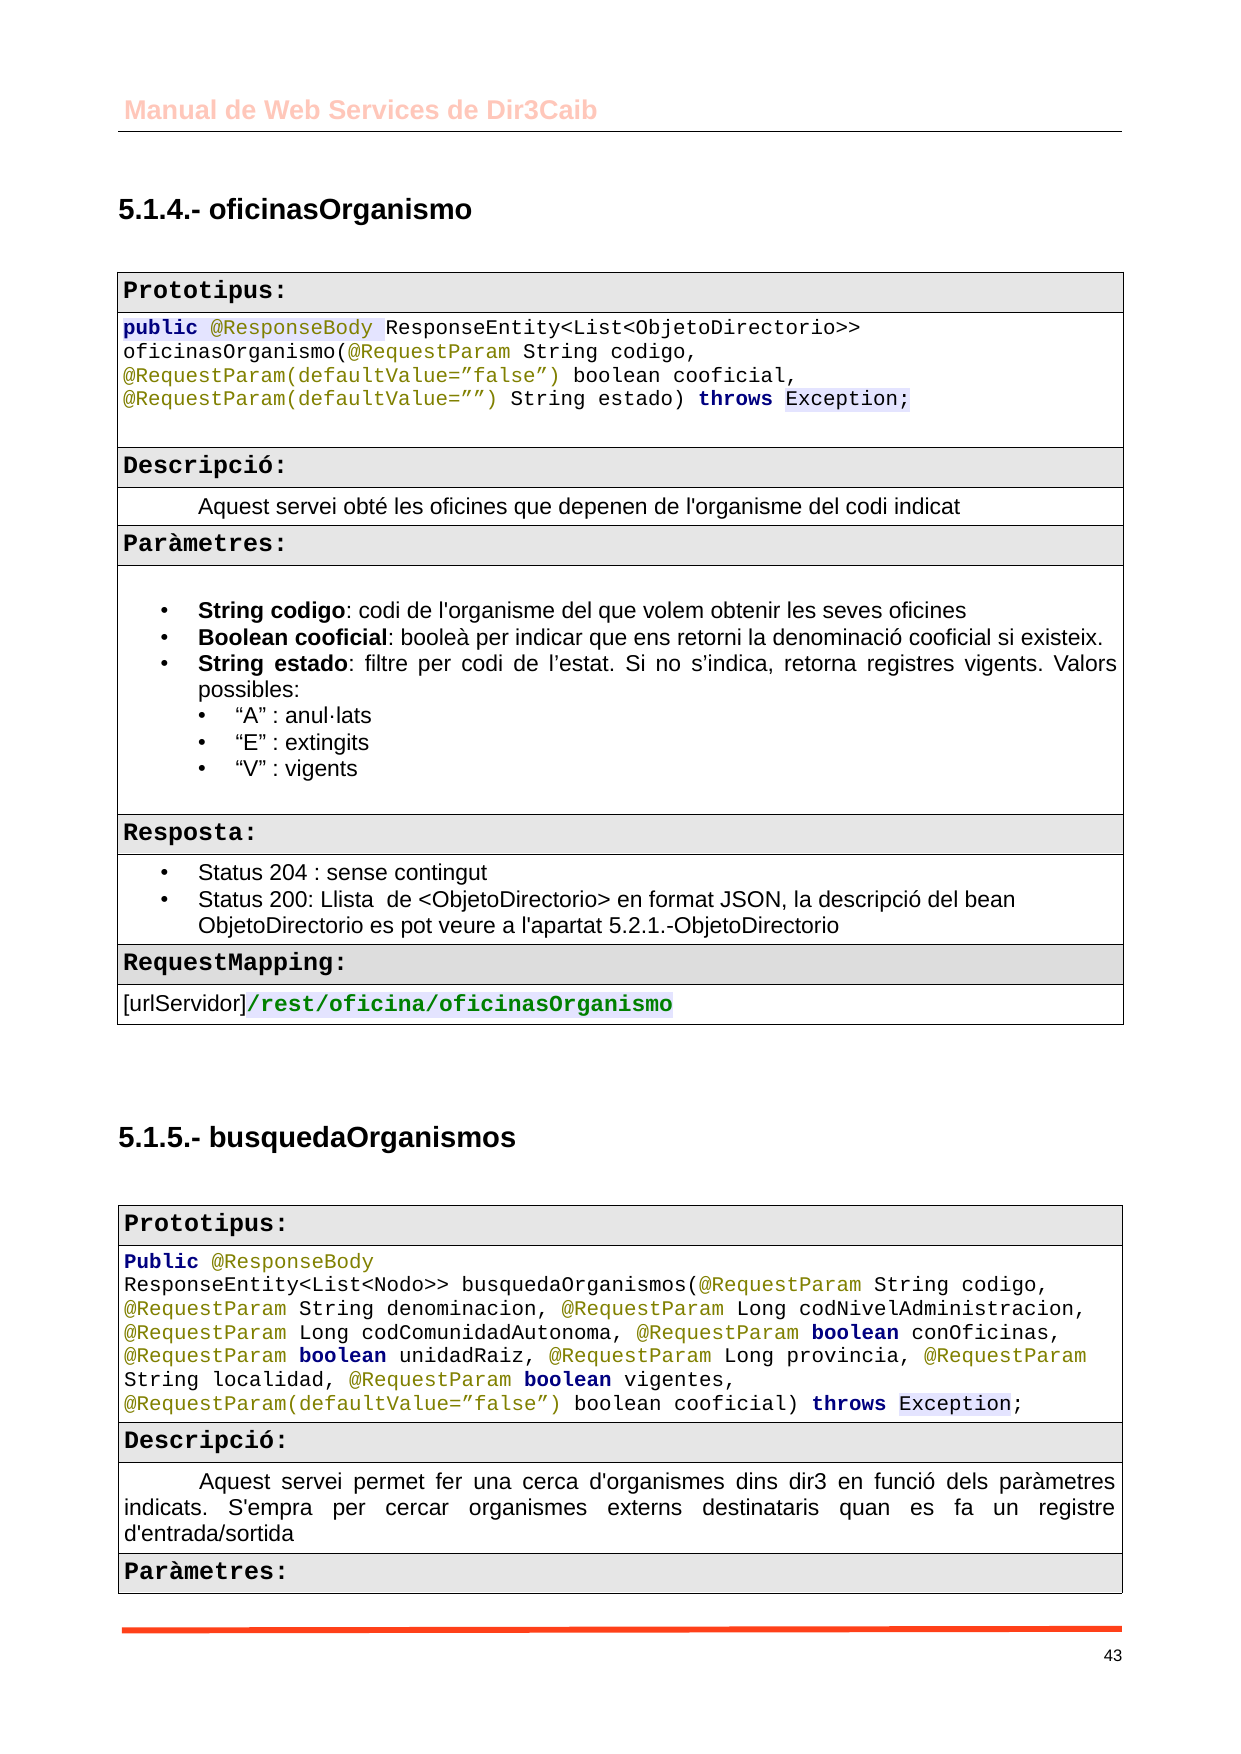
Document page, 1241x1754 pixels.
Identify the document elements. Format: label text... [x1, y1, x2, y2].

subtitle busquedaOrganismos [118, 1120, 1122, 1154]
table_cell public @ResponseBody ResponseEntity<List<ObjetoDirectorio>> oficinasOrganismo(@RequestParam String codigo, @RequestParam(defaultValue=”false”) boolean cooficial, @RequestParam(defaultValue=””) String estado) throws Exception; [118, 313, 1123, 447]
table_cell Aquest servei permet fer una cerca d'organismes dins dir3 en funció dels paràmetres indicats. S'empra per cercar organismes externs destinataris quan es fa un registre d'entrada/sortida [119, 1463, 1122, 1552]
table_cell Aquest servei obté les oficines que depenen de l'organisme del codi indicat [118, 488, 1123, 525]
table_cell Resposta: [118, 815, 1123, 853]
table_header Prototipus: [119, 1206, 1122, 1245]
table_cell [urlServidor]/rest/oficina/oficinasOrganismo [118, 985, 1123, 1024]
table_cell String codigo: codi de l'organisme del que volem obtenir les seves oficines Boolean cooficial: booleà per indicar que ens retorni la denominació cooficial si existeix. String estado: filtre per codi de l’estat. Si no s’indica, retorna registres vigents. Valors possibles: “A” : anul·lats “E” : extingits “V” : vigents [118, 566, 1123, 814]
table_cell Status 204 : sense contingut Status 200: Llista de <ObjetoDirectorio> en format JSON, la descripció del bean ObjetoDirectorio es pot veure a l'apartat 5.2.1.-ObjetoDirectorio [118, 855, 1123, 944]
table_cell RequestMapping: [118, 945, 1123, 984]
table_cell Descripció: [119, 1423, 1122, 1462]
table_cell Paràmetres: [119, 1554, 1122, 1592]
subtitle oficinasOrganismo [118, 192, 1122, 259]
table_cell Paràmetres: [118, 526, 1123, 565]
table_header Prototipus: [118, 273, 1123, 312]
table_cell Public @ResponseBody ResponseEntity<List<Nodo>> busquedaOrganismos(@RequestParam String codigo, @RequestParam String denominacion, @RequestParam Long codNivelAdministracion, @RequestParam Long codComunidadAutonoma, @RequestParam boolean conOficinas, @RequestParam boolean unidadRaiz, @RequestParam Long provincia, @RequestParam String localidad, @RequestParam boolean vigentes, @RequestParam(defaultValue=”false”) boolean cooficial) throws Exception; [119, 1246, 1122, 1422]
table_cell Descripció: [118, 448, 1123, 487]
